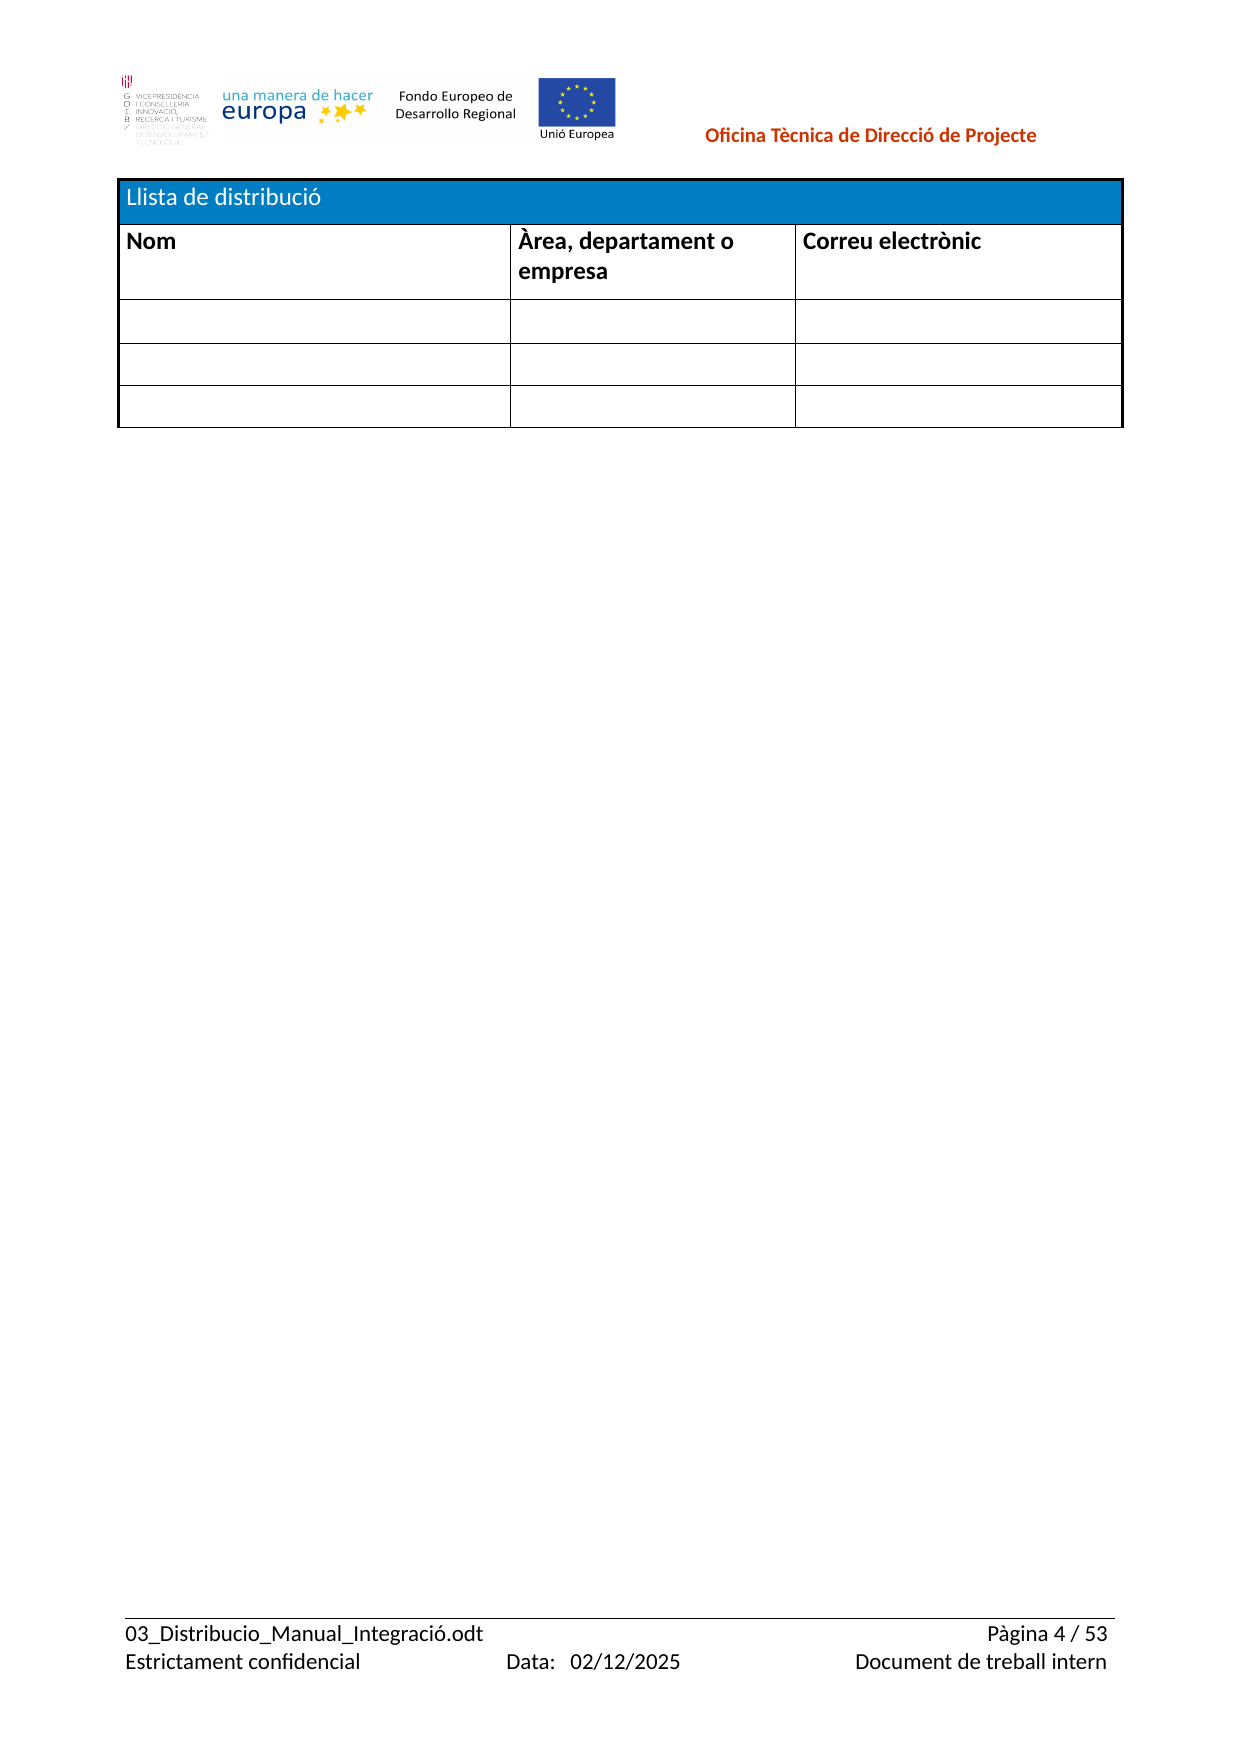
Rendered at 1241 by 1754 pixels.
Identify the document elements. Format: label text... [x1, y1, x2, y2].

table_cell [511, 386, 795, 427]
table_cell Àrea, departament o empresa [511, 225, 795, 298]
table_cell [796, 386, 1121, 427]
picture [118, 73, 213, 147]
picture [219, 73, 621, 147]
table_header Llista de distribució [120, 181, 1121, 224]
table_cell [120, 344, 510, 385]
table_cell [796, 344, 1121, 385]
table_cell [511, 300, 795, 342]
table_cell [511, 344, 795, 385]
table_cell [120, 386, 510, 427]
table_cell Nom [120, 225, 510, 298]
table_cell [120, 300, 510, 342]
table_cell [796, 300, 1121, 342]
table_cell Correu electrònic [796, 225, 1121, 298]
